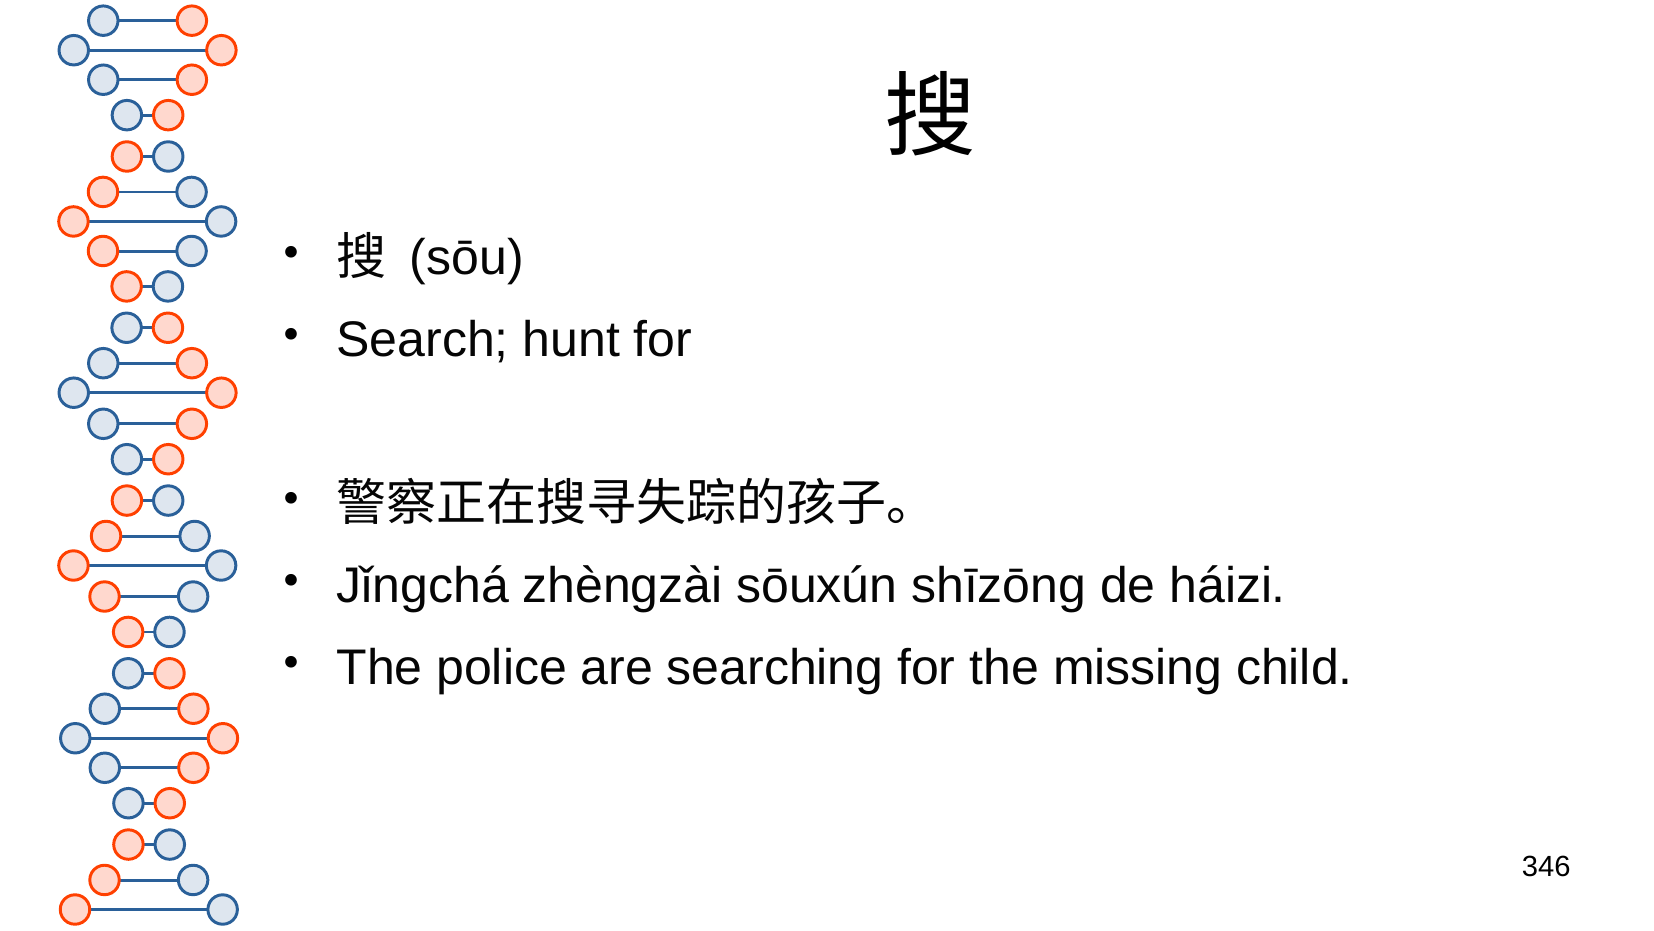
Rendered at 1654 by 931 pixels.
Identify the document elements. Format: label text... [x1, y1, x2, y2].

list 搜 (sōu) Search; hunt for 警察正在搜寻失踪的孩子。 Jǐngchá zhèngzài sōuxún shīzōng de háizi. The police are searching for the missing child. [265, 224, 1595, 764]
title 搜 [265, 35, 1595, 189]
